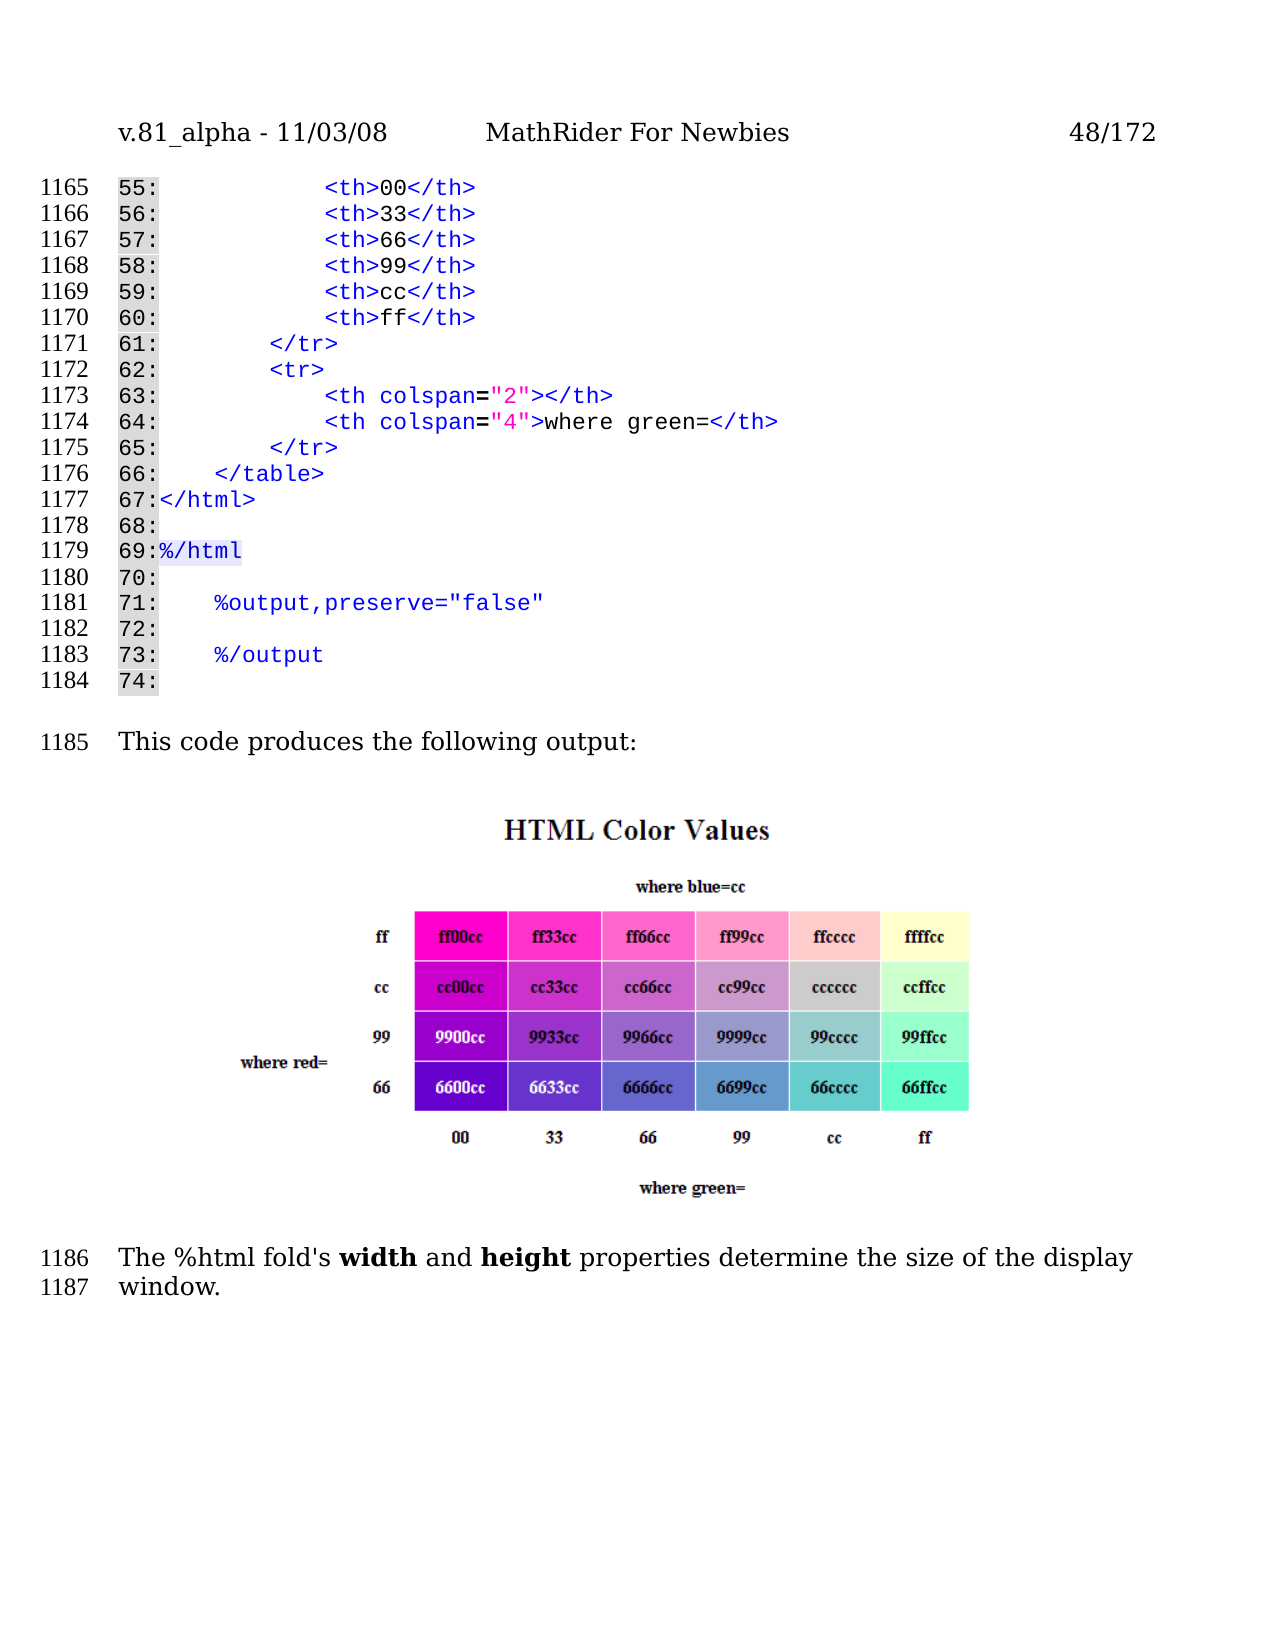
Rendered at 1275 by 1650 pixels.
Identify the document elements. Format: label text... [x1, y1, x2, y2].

text 59: <th>cc</th> [118, 281, 1157, 306]
text The %html fold's width and height properties determine the size of the display window. [118, 1244, 1157, 1302]
text 64: <th colspan="4">where green=</th> [118, 410, 1157, 436]
text 57: <th>66</th> [118, 229, 1157, 254]
text 60: <th>ff</th> [118, 306, 1157, 332]
text 61: </tr> [118, 332, 1157, 358]
text 70: [118, 566, 1157, 592]
text 55: <th>00</th> [118, 177, 1157, 203]
picture [216, 791, 1059, 1244]
text 65: </tr> [118, 436, 1157, 462]
text 58: <th>99</th> [118, 254, 1157, 281]
text 56: <th>33</th> [118, 203, 1157, 229]
text 69:%/html [118, 540, 1157, 566]
text 68: [118, 514, 1157, 540]
text 67:</html> [118, 488, 1157, 514]
text 71: %output,preserve="false" [118, 592, 1157, 618]
text 66: </table> [118, 462, 1157, 488]
text 72: [118, 618, 1157, 644]
text 63: <th colspan="2"></th> [118, 384, 1157, 410]
text This code produces the following output: [118, 727, 1157, 757]
text 74: [118, 669, 1157, 696]
text 73: %/output [118, 644, 1157, 669]
text 62: <tr> [118, 358, 1157, 384]
